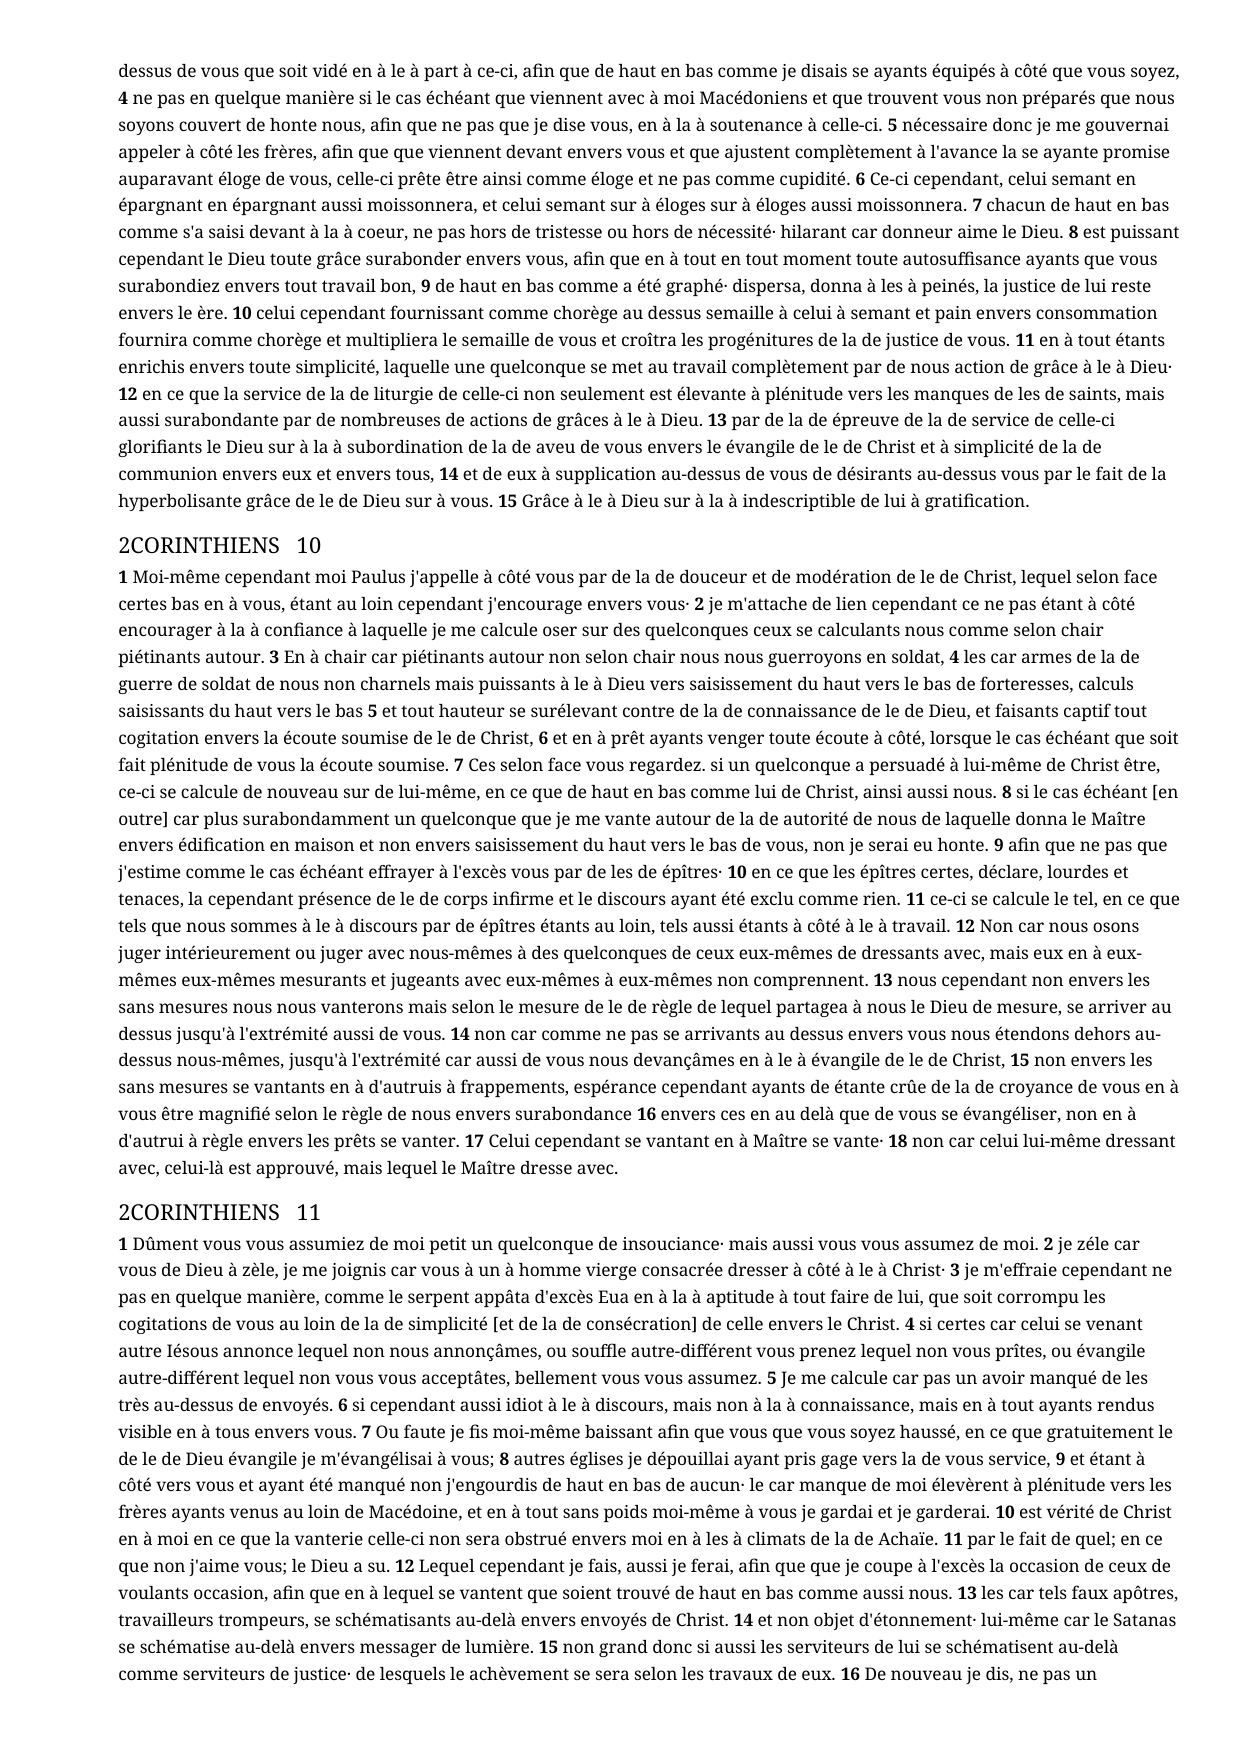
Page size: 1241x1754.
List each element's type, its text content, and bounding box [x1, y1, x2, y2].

text 1 Dûment vous vous assumiez de moi petit un quelconque de insouciance· mais aussi vous vous assumez de moi. 2 je zéle car vous de Dieu à zèle, je me joignis car vous à un à homme vierge consacrée dresser à côté à le à Christ· 3 je m'effraie cependant ne pas en quelque manière, comme le serpent appâta d'excès Eua en à la à aptitude à tout faire de lui, que soit corrompu les cogitations de vous au loin de la de simplicité [et de la de consécration] de celle envers le Christ. 4 si certes car celui se venant autre Iésous annonce lequel non nous annonçâmes, ou souffle autre-différent vous prenez lequel non vous prîtes, ou évangile autre-différent lequel non vous vous acceptâtes, bellement vous vous assumez. 5 Je me calcule car pas un avoir manqué de les très au-dessus de envoyés. 6 si cependant aussi idiot à le à discours, mais non à la à connaissance, mais en à tout ayants rendus visible en à tous envers vous. 7 Ou faute je fis moi-même baissant afin que vous que vous soyez haussé, en ce que gratuitement le de le de Dieu évangile je m'évangélisai à vous; 8 autres églises je dépouillai ayant pris gage vers la de vous service, 9 et étant à côté vers vous et ayant été manqué non j'engourdis de haut en bas de aucun· le car manque de moi élevèrent à plénitude vers les frères ayants venus au loin de Macédoine, et en à tout sans poids moi-même à vous je gardai et je garderai. 10 est vérité de Christ en à moi en ce que la vanterie celle-ci non sera obstrué envers moi en à les à climats de la de Achaïe. 11 par le fait de quel; en ce que non j'aime vous; le Dieu a su. 12 Lequel cependant je fais, aussi je ferai, afin que que je coupe à l'excès la occasion de ceux de voulants occasion, afin que en à lequel se vantent que soient trouvé de haut en bas comme aussi nous. 13 les car tels faux apôtres, travailleurs trompeurs, se schématisants au-delà envers envoyés de Christ. 14 et non objet d'étonnement· lui-même car le Satanas se schématise au-delà envers messager de lumière. 15 non grand donc si aussi les serviteurs de lui se schématisent au-delà comme serviteurs de justice· de lesquels le achèvement se sera selon les travaux de eux. 16 De nouveau je dis, ne pas un [118, 1232, 1181, 1685]
text dessus de vous que soit vidé en à le à part à ce-ci, afin que de haut en bas comme je disais se ayants équipés à côté que vous soyez, 4 ne pas en quelque manière si le cas échéant que viennent avec à moi Macédoniens et que trouvent vous non préparés que nous soyons couvert de honte nous, afin que ne pas que je dise vous, en à la à soutenance à celle-ci. 5 nécessaire donc je me gouvernai appeler à côté les frères, afin que que viennent devant envers vous et que ajustent complètement à l'avance la se ayante promise auparavant éloge de vous, celle-ci prête être ainsi comme éloge et ne pas comme cupidité. 6 Ce-ci cependant, celui semant en épargnant en épargnant aussi moissonnera, et celui semant sur à éloges sur à éloges aussi moissonnera. 7 chacun de haut en bas comme s'a saisi devant à la à coeur, ne pas hors de tristesse ou hors de nécessité· hilarant car donneur aime le Dieu. 8 est puissant cependant le Dieu toute grâce surabonder envers vous, afin que en à tout en tout moment toute autosuffisance ayants que vous surabondiez envers tout travail bon, 9 de haut en bas comme a été graphé· dispersa, donna à les à peinés, la justice de lui reste envers le ère. 10 celui cependant fournissant comme chorège au dessus semaille à celui à semant et pain envers consommation fournira comme chorège et multipliera le semaille de vous et croîtra les progénitures de la de justice de vous. 11 en à tout étants enrichis envers toute simplicité, laquelle une quelconque se met au travail complètement par de nous action de grâce à le à Dieu· 12 en ce que la service de la de liturgie de celle-ci non seulement est élevante à plénitude vers les manques de les de saints, mais aussi surabondante par de nombreuses de actions de grâces à le à Dieu. 13 par de la de épreuve de la de service de celle-ci glorifiants le Dieu sur à la à subordination de la de aveu de vous envers le évangile de le de Christ et à simplicité de la de communion envers eux et envers tous, 14 et de eux à supplication au-dessus de vous de désirants au-dessus vous par le fait de la hyperbolisante grâce de le de Dieu sur à vous. 15 Grâce à le à Dieu sur à la à indescriptible de lui à gratification. [118, 59, 1181, 512]
text 2CORINTHIENS 11 [118, 1197, 1181, 1227]
text 2CORINTHIENS 10 [118, 531, 1181, 560]
text 1 Moi-même cependant moi Paulus j'appelle à côté vous par de la de douceur et de modération de le de Christ, lequel selon face certes bas en à vous, étant au loin cependant j'encourage envers vous· 2 je m'attache de lien cependant ce ne pas étant à côté encourager à la à confiance à laquelle je me calcule oser sur des quelconques ceux se calculants nous comme selon chair piétinants autour. 3 En à chair car piétinants autour non selon chair nous nous guerroyons en soldat, 4 les car armes de la de guerre de soldat de nous non charnels mais puissants à le à Dieu vers saisissement du haut vers le bas de forteresses, calculs saisissants du haut vers le bas 5 et tout hauteur se surélevant contre de la de connaissance de le de Dieu, et faisants captif tout cogitation envers la écoute soumise de le de Christ, 6 et en à prêt ayants venger toute écoute à côté, lorsque le cas échéant que soit fait plénitude de vous la écoute soumise. 7 Ces selon face vous regardez. si un quelconque a persuadé à lui-même de Christ être, ce-ci se calcule de nouveau sur de lui-même, en ce que de haut en bas comme lui de Christ, ainsi aussi nous. 8 si le cas échéant [en outre] car plus surabondamment un quelconque que je me vante autour de la de autorité de nous de laquelle donna le Maître envers édification en maison et non envers saisissement du haut vers le bas de vous, non je serai eu honte. 9 afin que ne pas que j'estime comme le cas échéant effrayer à l'excès vous par de les de épîtres· 10 en ce que les épîtres certes, déclare, lourdes et tenaces, la cependant présence de le de corps infirme et le discours ayant été exclu comme rien. 11 ce-ci se calcule le tel, en ce que tels que nous sommes à le à discours par de épîtres étants au loin, tels aussi étants à côté à le à travail. 12 Non car nous osons juger intérieurement ou juger avec nous-mêmes à des quelconques de ceux eux-mêmes de dressants avec, mais eux en à eux-mêmes eux-mêmes mesurants et jugeants avec eux-mêmes à eux-mêmes non comprennent. 13 nous cependant non envers les sans mesures nous nous vanterons mais selon le mesure de le de règle de lequel partagea à nous le Dieu de mesure, se arriver au dessus jusqu'à l'extrémité aussi de vous. 14 non car comme ne pas se arrivants au dessus envers vous nous étendons dehors au-dessus nous-mêmes, jusqu'à l'extrémité car aussi de vous nous devançâmes en à le à évangile de le de Christ, 15 non envers les sans mesures se vantants en à d'autruis à frappements, espérance cependant ayants de étante crûe de la de croyance de vous en à vous être magnifié selon le règle de nous envers surabondance 16 envers ces en au delà que de vous se évangéliser, non en à d'autrui à règle envers les prêts se vanter. 17 Celui cependant se vantant en à Maître se vante· 18 non car celui lui-même dressant avec, celui-là est approuvé, mais lequel le Maître dresse avec. [118, 565, 1181, 1179]
